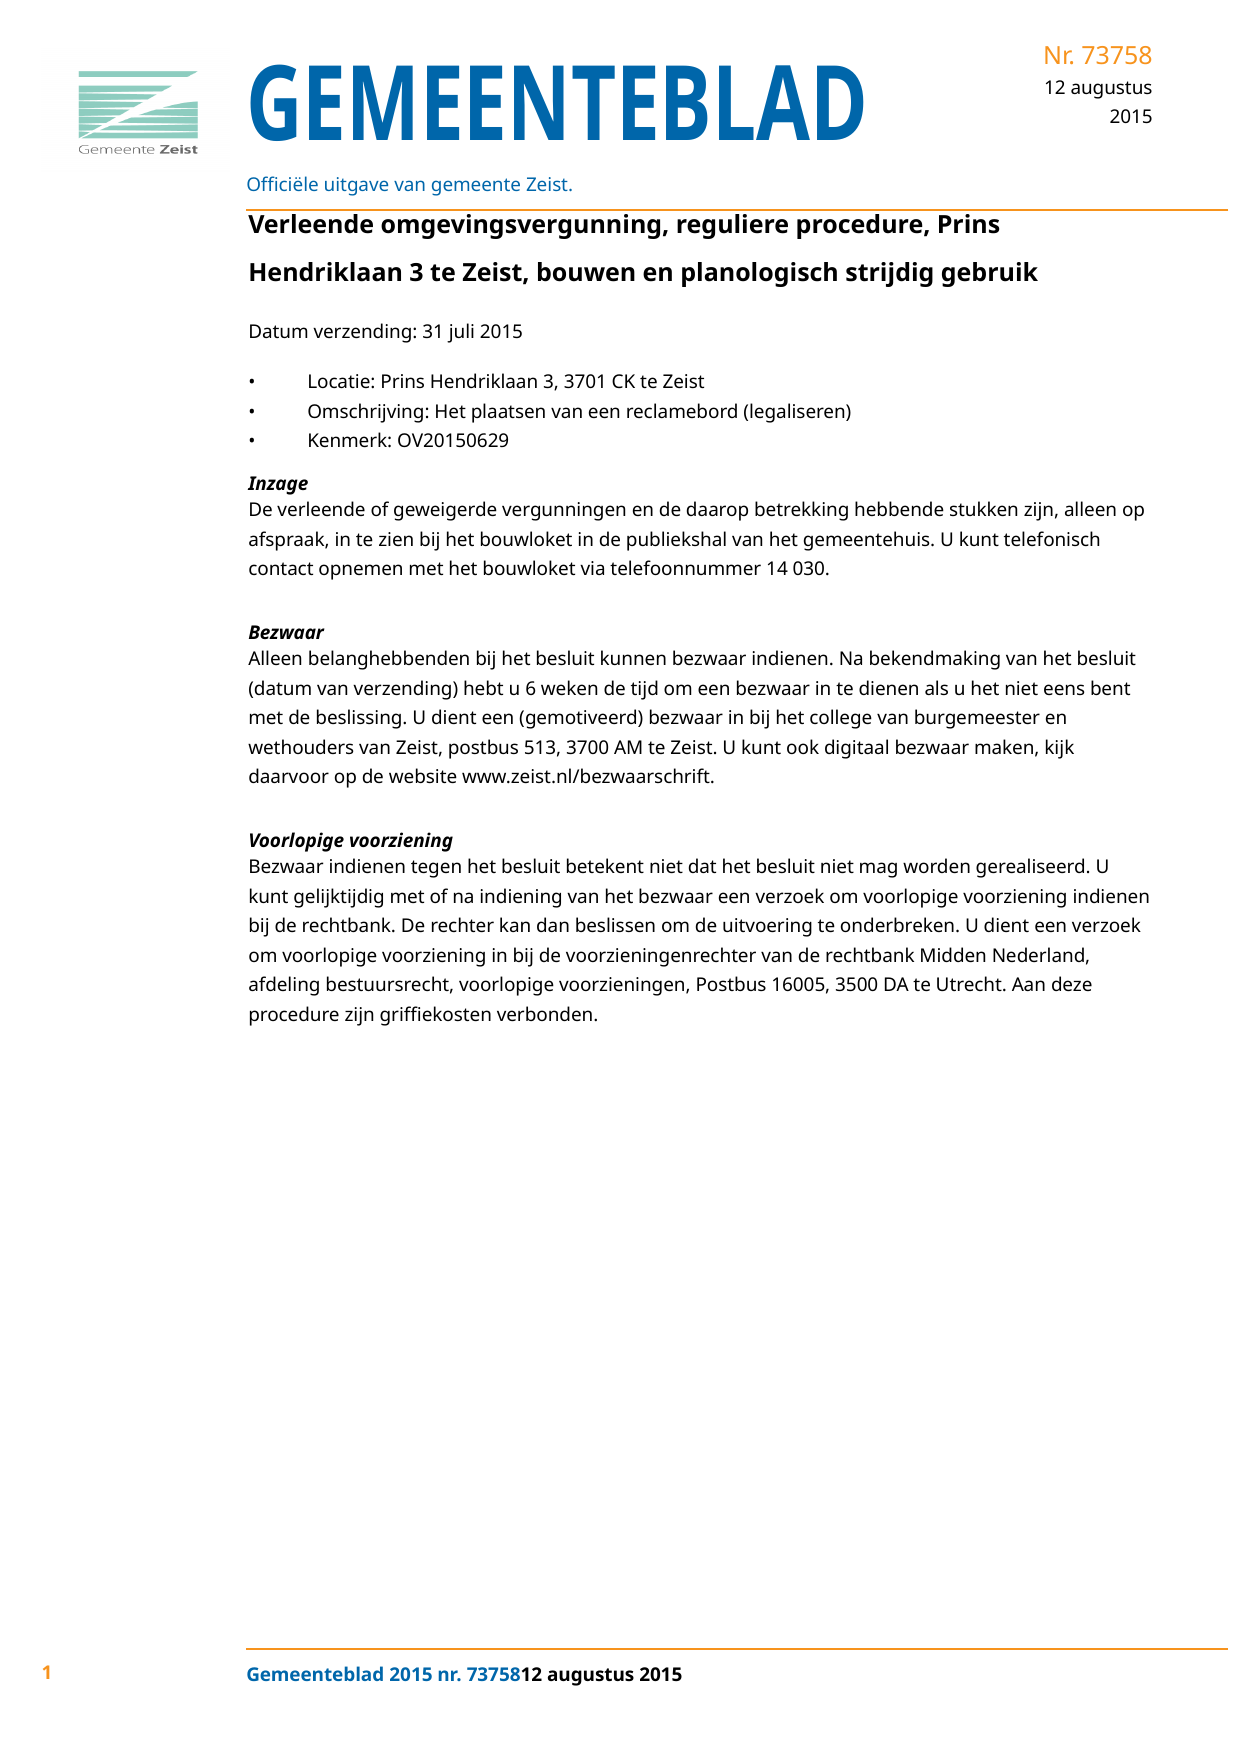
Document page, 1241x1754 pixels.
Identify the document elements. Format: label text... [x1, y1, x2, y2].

list Kenmerk: OV20150629 [248, 427, 1152, 453]
text De verleende of geweigerde vergunningen en de daarop betrekking hebbende stukken zijn, alleen op afspraak, in te zien bij het bouwloket in de publiekshal van het gemeentehuis. U kunt telefonisch contact opnemen met het bouwloket via telefoonnummer 14 030. [248, 496, 1152, 581]
text Bezwaar indienen tegen het besluit betekent niet dat het besluit niet mag worden gerealiseerd. U kunt gelijktijdig met of na indiening van het bezwaar een verzoek om voorlopige voorziening indienen bij de rechtbank. De rechter kan dan beslissen om de uitvoering te onderbreken. U dient een verzoek om voorlopige voorziening in bij de voorzieningenrechter van de rechtbank Midden Nederland, afdeling bestuursrecht, voorlopige voorzieningen, Postbus 16005, 3500 DA te Utrecht. Aan deze procedure zijn griffiekosten verbonden. [248, 853, 1152, 1027]
text Alleen belanghebbenden bij het besluit kunnen bezwaar indienen. Na bekendmaking van het besluit (datum van verzending) hebt u 6 weken de tijd om een bezwaar in te dienen als u het niet eens bent met de beslissing. U dient een (gemotiveerd) bezwaar in bij het college van burgemeester en wethouders van Zeist, postbus 513, 3700 AM te Zeist. U kunt ook digitaal bezwaar maken, kijk daarvoor op de website www.zeist.nl/bezwaarschrift. [248, 645, 1152, 789]
text Voorlopige voorziening [248, 827, 1152, 853]
list Locatie: Prins Hendriklaan 3, 3701 CK te Zeist [248, 368, 1152, 394]
text Datum verzending: 31 juli 2015 [248, 318, 1152, 344]
text Verleende omgevingsvergunning, reguliere procedure, Prins Hendriklaan 3 te Zeist, bouwen en planologisch strijdig gebruik [248, 211, 1152, 288]
text Bezwaar [248, 619, 1152, 645]
text Inzage [248, 471, 1152, 496]
picture [41, 47, 231, 172]
list Omschrijving: Het plaatsen van een reclamebord (legaliseren) [248, 398, 1152, 424]
